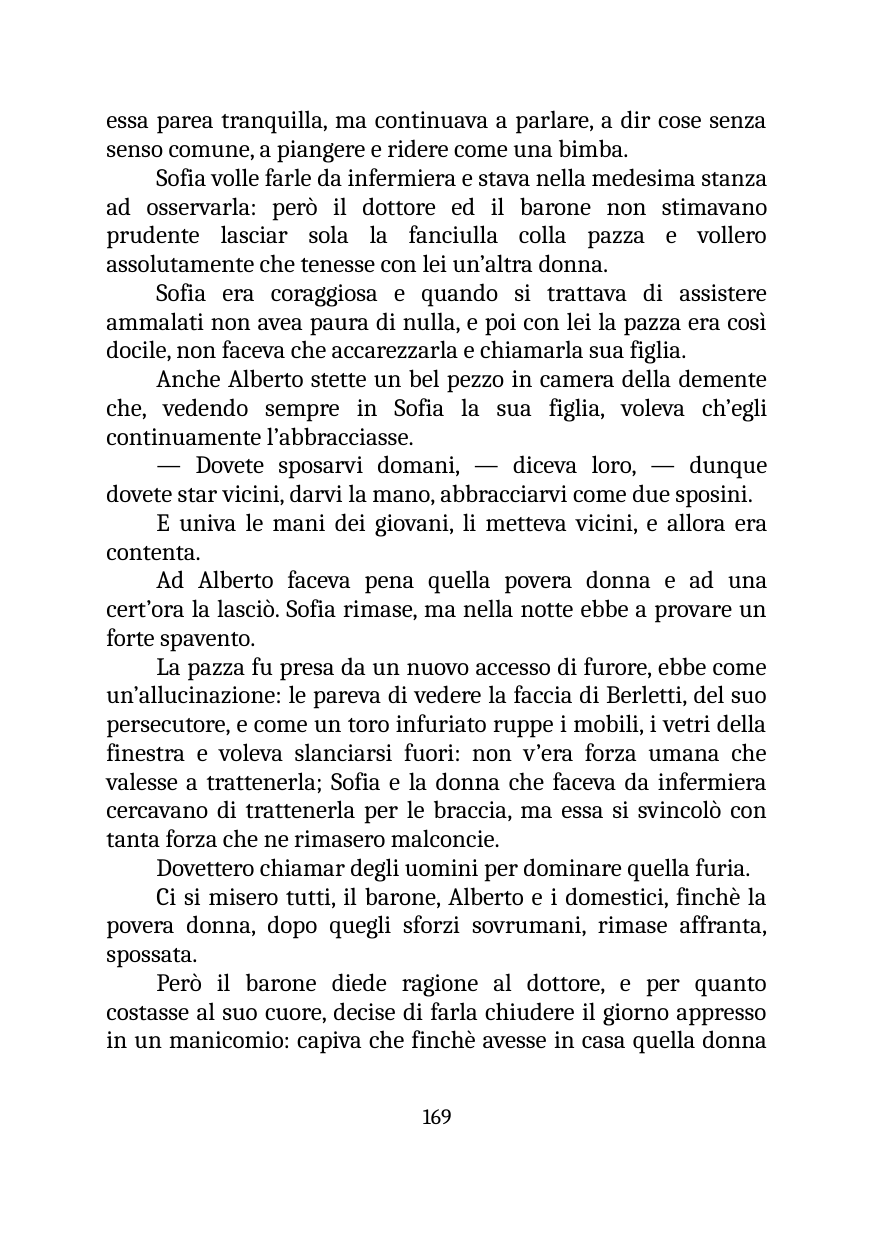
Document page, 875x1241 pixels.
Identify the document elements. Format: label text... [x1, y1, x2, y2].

text — Dovete sposarvi domani, — diceva loro, — dunque dovete star vicini, darvi la mano, abbracciarvi come due sposini. [106, 451, 768, 509]
text Ci si misero tutti, il barone, Alberto e i domestici, finchè la povera donna, dopo quegli sforzi sovrumani, rimase affranta, spossata. [106, 882, 768, 969]
text Però il barone diede ragione al dottore, e per quanto costasse al suo cuore, decise di farla chiudere il giorno appresso in un manicomio: capiva che finchè avesse in casa quella donna [106, 969, 768, 1055]
text Ad Alberto faceva pena quella povera donna e ad una cert’ora la lasciò. Sofia rimase, ma nella notte ebbe a provare un forte spavento. [106, 566, 768, 652]
text La pazza fu presa da un nuovo accesso di furore, ebbe come un’allucinazione: le pareva di vedere la faccia di Berletti, del suo persecutore, e come un toro infuriato ruppe i mobili, i vetri della finestra e voleva slanciarsi fuori: non v’era forza umana che valesse a trattenerla; Sofia e la donna che faceva da infermiera cercavano di trattenerla per le braccia, ma essa si svincolò con tanta forza che ne rimasero malconcie. [106, 652, 768, 854]
text Sofia volle farle da infermiera e stava nella medesima stanza ad osservarla: però il dottore ed il barone non stimavano prudente lasciar sola la fanciulla colla pazza e vollero assolutamente che tenesse con lei un’altra donna. [106, 164, 768, 279]
text Anche Alberto stette un bel pezzo in camera della demente che, vedendo sempre in Sofia la sua figlia, voleva ch’egli continuamente l’abbracciasse. [106, 365, 768, 451]
text Sofia era coraggiosa e quando si trattava di assistere ammalati non avea paura di nulla, e poi con lei la pazza era così docile, non faceva che accarezzarla e chiamarla sua figlia. [106, 279, 768, 365]
text essa parea tranquilla, ma continuava a parlare, a dir cose senza senso comune, a piangere e ridere come una bimba. [106, 106, 768, 164]
text E univa le mani dei giovani, li metteva vicini, e allora era contenta. [106, 509, 768, 566]
text Dovettero chiamar degli uomini per dominare quella furia. [106, 854, 768, 882]
